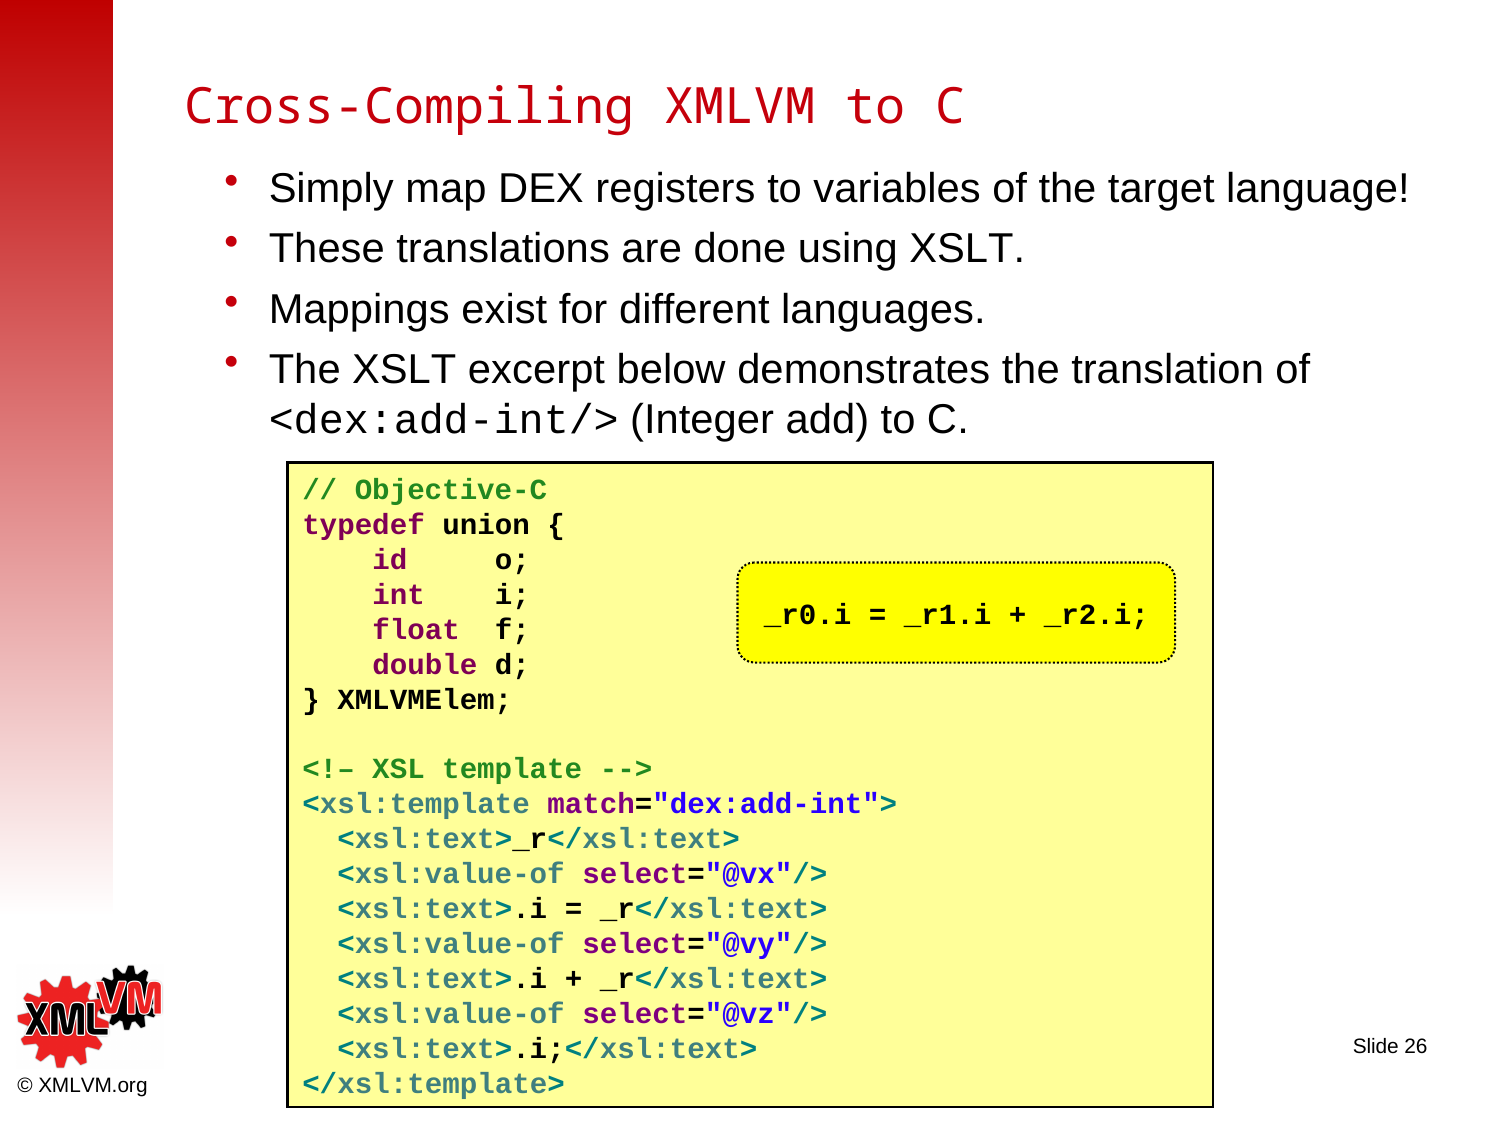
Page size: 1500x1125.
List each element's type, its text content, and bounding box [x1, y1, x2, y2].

text_box _r0.i = _r1.i + _r2.i; [737, 562, 1176, 663]
text_box // Objective-C typedef union { id o; int i; float f; double d; } XMLVMElem; <!– XSL template --> <xsl:template match="dex:add-int"> <xsl:text>_r</xsl:text> <xsl:value-of select="@vx"/> <xsl:text>.i = _r</xsl:text> <xsl:value-of select="@vy"/> <xsl:text>.i + _r</xsl:text> <xsl:value-of select="@vz"/> <xsl:text>.i;</xsl:text> </xsl:template> [287, 462, 1213, 1108]
picture [16, 964, 164, 1069]
list Simply map DEX registers to variables of the target language! These translations are done using XSLT. Mappings exist for different languages. The XSLT excerpt below demonstrates the translation of <dex:add-int/> (Integer add) to C. [224, 160, 1447, 473]
title Cross-Compiling XMLVM to C [170, 67, 1447, 207]
